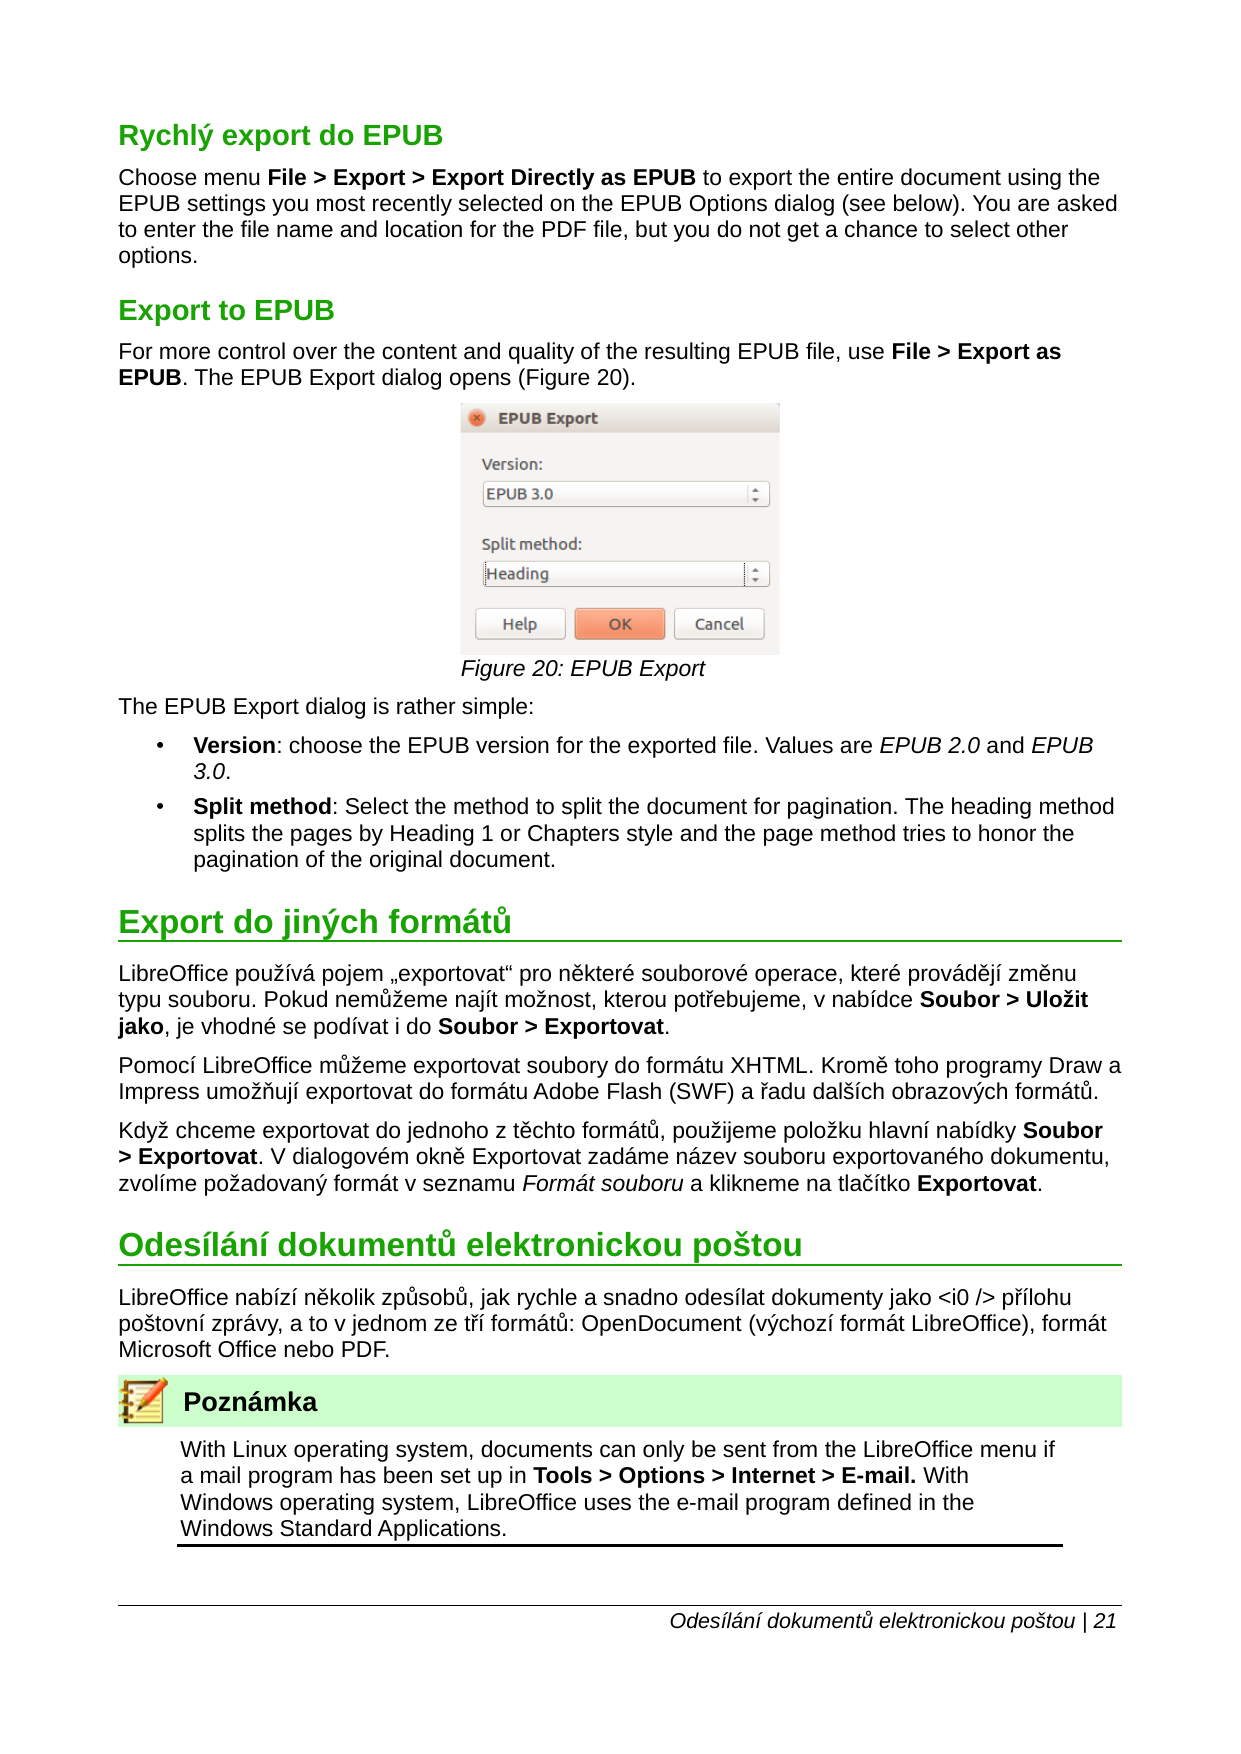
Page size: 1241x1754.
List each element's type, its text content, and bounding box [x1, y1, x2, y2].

subtitle Export do jiných formátů [118, 902, 1122, 940]
list Version: choose the EPUB version for the exported file. Values are EPUB 2.0 and EPUB 3.0. [156, 732, 1122, 784]
text LibreOffice používá pojem „exportovat“ pro některé souborové operace, které provádějí změnu typu souboru. Pokud nemůžeme najít možnost, kterou potřebujeme, v nabídce Soubor > Uložit jako, je vhodné se podívat i do Soubor > Exportovat. [118, 960, 1122, 1039]
subtitle Rychlý export do EPUB [118, 118, 1122, 152]
text Pomocí LibreOffice můžeme exportovat soubory do formátu XHTML. Kromě toho programy Draw a Impress umožňují exportovat do formátu Adobe Flash (SWF) a řadu dalších obrazových formátů. [118, 1052, 1122, 1104]
list Split method: Select the method to split the document for pagination. The heading method splits the pages by Heading 1 or Chapters style and the page method tries to honor the pagination of the original document. [156, 793, 1122, 872]
text Figure 20: EPUB Export [461, 655, 780, 681]
text LibreOffice nabízí několik způsobů, jak rychle a snadno odesílat dokumenty jako <i0 /> přílohu poštovní zprávy, a to v jednom ze tří formátů: OpenDocument (výchozí formát LibreOffice), formát Microsoft Office nebo PDF. [118, 1283, 1122, 1363]
subtitle Export to EPUB [118, 292, 1122, 326]
text For more control over the content and quality of the resulting EPUB file, use File > Export as EPUB. The EPUB Export dialog opens (Figure 20). [118, 338, 1122, 391]
text The EPUB Export dialog is rather simple: [118, 693, 1122, 719]
text Když chceme exportovat do jednoho z těchto formátů, použijeme položku hlavní nabídky Soubor > Exportovat. V dialogovém okně Exportovat zadáme název souboru exportovaného dokumentu, zvolíme požadovaný formát v seznamu Formát souboru a klikneme na tlačítko Exportovat. [118, 1117, 1122, 1196]
subtitle Poznámka [118, 1375, 1122, 1427]
picture [119, 1376, 170, 1427]
text With Linux operating system, documents can only be sent from the LibreOffice menu if a mail program has been set up in Tools > Options > Internet > E-mail. With Windows operating system, LibreOffice uses the e-mail program defined in the Windows Standard Applications. [177, 1433, 1063, 1544]
text Choose menu File > Export > Export Directly as EPUB to export the entire document using the EPUB settings you most recently selected on the EPUB Options dialog (see below). You are asked to enter the file name and location for the PDF file, but you do not get a chance to select other options. [118, 163, 1122, 269]
picture [460, 403, 780, 655]
subtitle Odesílání dokumentů elektronickou poštou [118, 1225, 1122, 1264]
